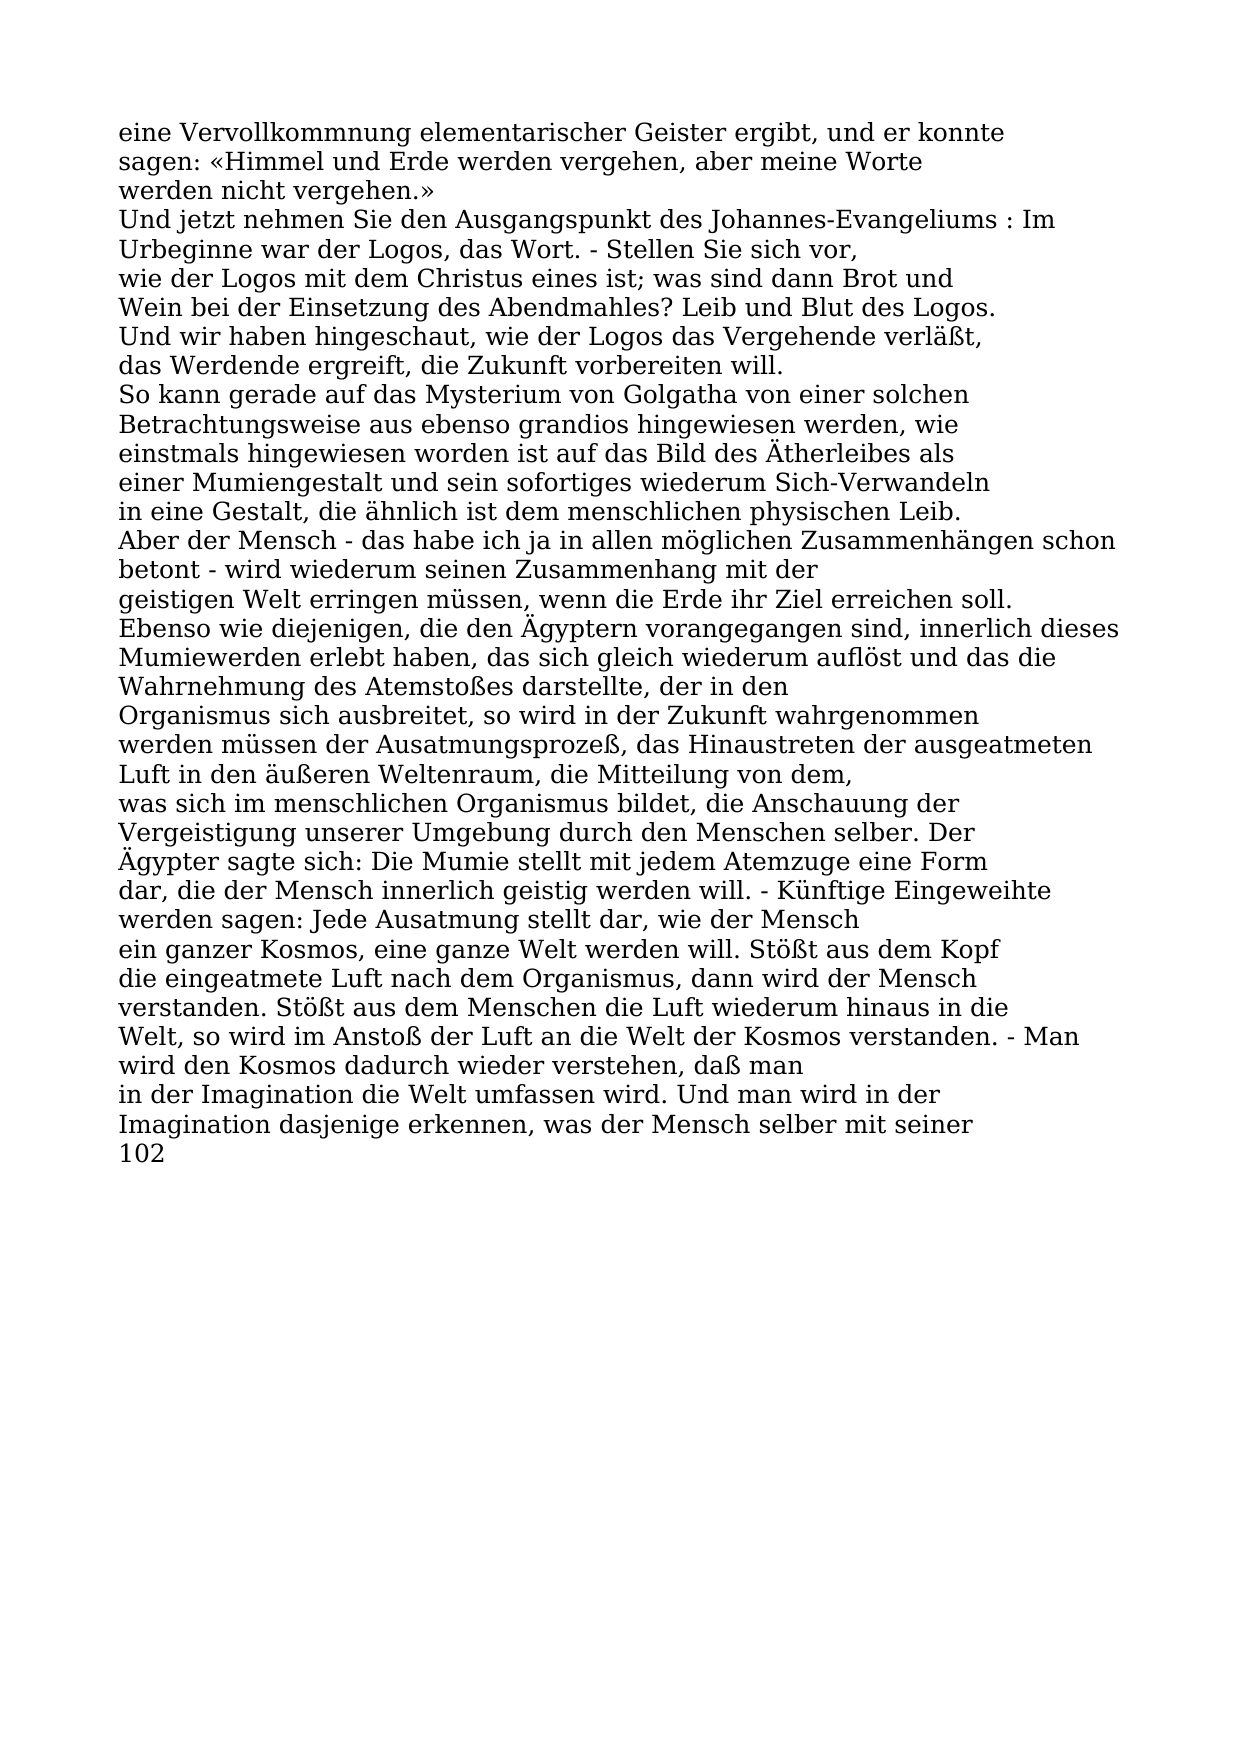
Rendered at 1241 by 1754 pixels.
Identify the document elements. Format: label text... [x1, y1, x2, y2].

text Vergeistigung unserer Umgebung durch den Menschen selber. Der [118, 818, 1122, 847]
text So kann gerade auf das Mysterium von Golgatha von einer solchen [118, 381, 1122, 410]
text Organismus sich ausbreitet, so wird in der Zukunft wahrgenommen [118, 701, 1122, 731]
text Aber der Mensch - das habe ich ja in allen möglichen Zusammenhängen schon betont - wird wiederum seinen Zusammenhang mit der [118, 526, 1122, 585]
text Imagination dasjenige erkennen, was der Mensch selber mit seiner [118, 1110, 1122, 1139]
text verstanden. Stößt aus dem Menschen die Luft wiederum hinaus in die [118, 993, 1122, 1022]
text sagen: «Himmel und Erde werden vergehen, aber meine Worte [118, 147, 1122, 176]
text das Werdende ergreift, die Zukunft vorbereiten will. [118, 351, 1122, 381]
text geistigen Welt erringen müssen, wenn die Erde ihr Ziel erreichen soll. [118, 585, 1122, 614]
text Und jetzt nehmen Sie den Ausgangspunkt des Johannes-Evangeliums : Im Urbeginne war der Logos, das Wort. - Stellen Sie sich vor, [118, 206, 1122, 264]
text Betrachtungsweise aus ebenso grandios hingewiesen werden, wie [118, 410, 1122, 439]
text wie der Logos mit dem Christus eines ist; was sind dann Brot und [118, 264, 1122, 293]
text in der Imagination die Welt umfassen wird. Und man wird in der [118, 1081, 1122, 1110]
text einer Mumiengestalt und sein sofortiges wiederum Sich-Verwandeln [118, 468, 1122, 497]
text 102 [118, 1139, 1122, 1168]
text dar, die der Mensch innerlich geistig werden will. - Künftige Eingeweihte werden sagen: Jede Ausatmung stellt dar, wie der Mensch [118, 876, 1122, 935]
text Ägypter sagte sich: Die Mumie stellt mit jedem Atemzuge eine Form [118, 847, 1122, 876]
text Ebenso wie diejenigen, die den Ägyptern vorangegangen sind, innerlich dieses Mumiewerden erlebt haben, das sich gleich wiederum auflöst und das die Wahrnehmung des Atemstoßes darstellte, der in den [118, 614, 1122, 701]
text ein ganzer Kosmos, eine ganze Welt werden will. Stößt aus dem Kopf [118, 935, 1122, 964]
text eine Vervollkommnung elementarischer Geister ergibt, und er konnte [118, 118, 1122, 147]
text Und wir haben hingeschaut, wie der Logos das Vergehende verläßt, [118, 322, 1122, 351]
text werden nicht vergehen.» [118, 176, 1122, 206]
text was sich im menschlichen Organismus bildet, die Anschauung der [118, 789, 1122, 818]
text einstmals hingewiesen worden ist auf das Bild des Ätherleibes als [118, 439, 1122, 468]
text Wein bei der Einsetzung des Abendmahles? Leib und Blut des Logos. [118, 293, 1122, 322]
text die eingeatmete Luft nach dem Organismus, dann wird der Mensch [118, 964, 1122, 993]
text in eine Gestalt, die ähnlich ist dem menschlichen physischen Leib. [118, 497, 1122, 526]
text Welt, so wird im Anstoß der Luft an die Welt der Kosmos verstanden. - Man wird den Kosmos dadurch wieder verstehen, daß man [118, 1022, 1122, 1081]
text werden müssen der Ausatmungsprozeß, das Hinaustreten der ausgeatmeten Luft in den äußeren Weltenraum, die Mitteilung von dem, [118, 731, 1122, 789]
